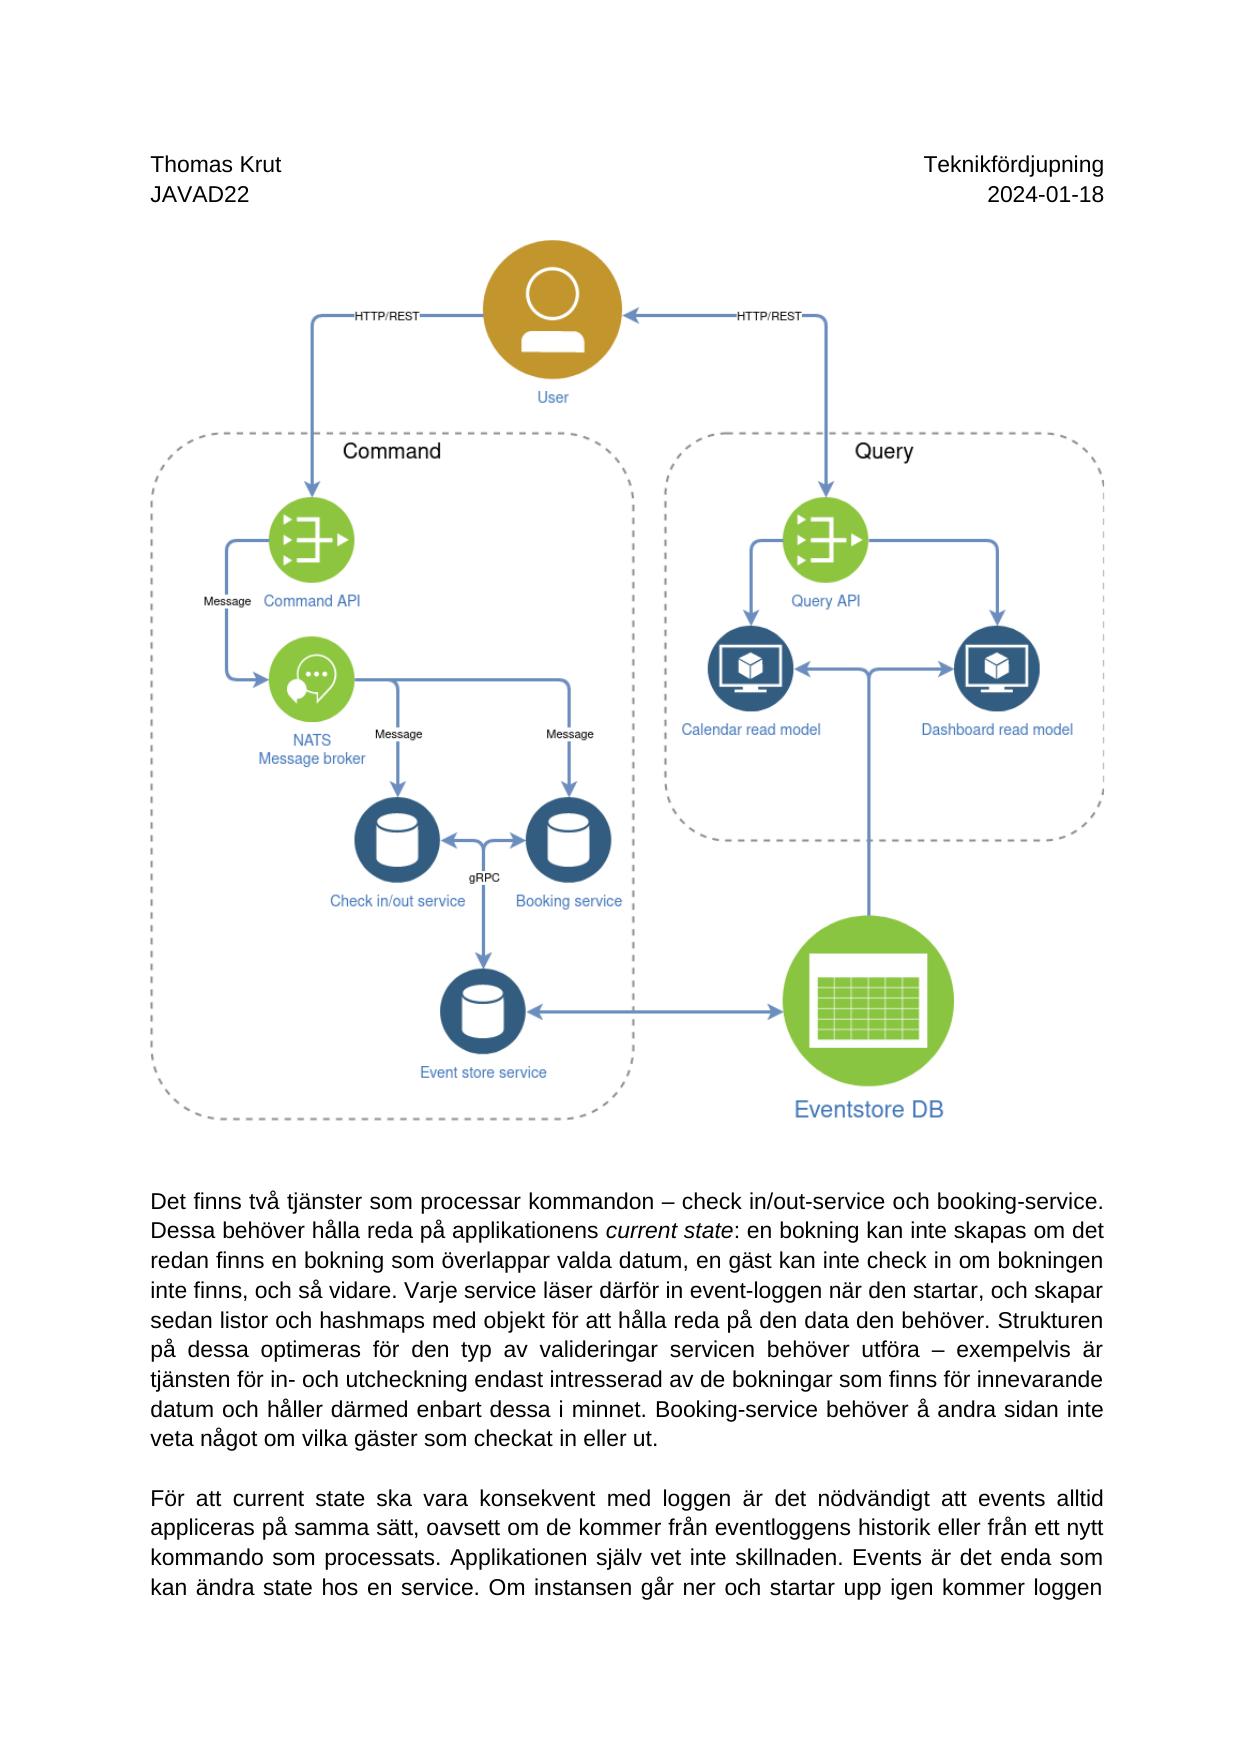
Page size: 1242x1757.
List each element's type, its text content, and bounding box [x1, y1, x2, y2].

text Det finns två tjänster som processar kommandon – check in/out-service och booking-service. Dessa behöver hålla reda på applikationens current state: en bokning kan inte skapas om det redan finns en bokning som överlappar valda datum, en gäst kan inte check in om bokningen inte finns, och så vidare. Varje service läser därför in event-loggen när den startar, och skapar sedan listor och hashmaps med objekt för att hålla reda på den data den behöver. Strukturen på dessa optimeras för den typ av valideringar servicen behöver utföra – exempelvis är tjänsten för in- och utcheckning endast intresserad av de bokningar som finns för innevarande datum och håller därmed enbart dessa i minnet. Booking-service behöver å andra sidan inte veta något om vilka gäster som checkat in eller ut. [150, 1188, 1104, 1452]
text För att current state ska vara konsekvent med loggen är det nödvändigt att events alltid appliceras på samma sätt, oavsett om de kommer från eventloggens historik eller från ett nytt kommando som processats. Applikationen själv vet inte skillnaden. Events är det enda som kan ändra state hos en service. Om instansen går ner och startar upp igen kommer loggen [150, 1484, 1104, 1600]
picture [150, 240, 1105, 1125]
